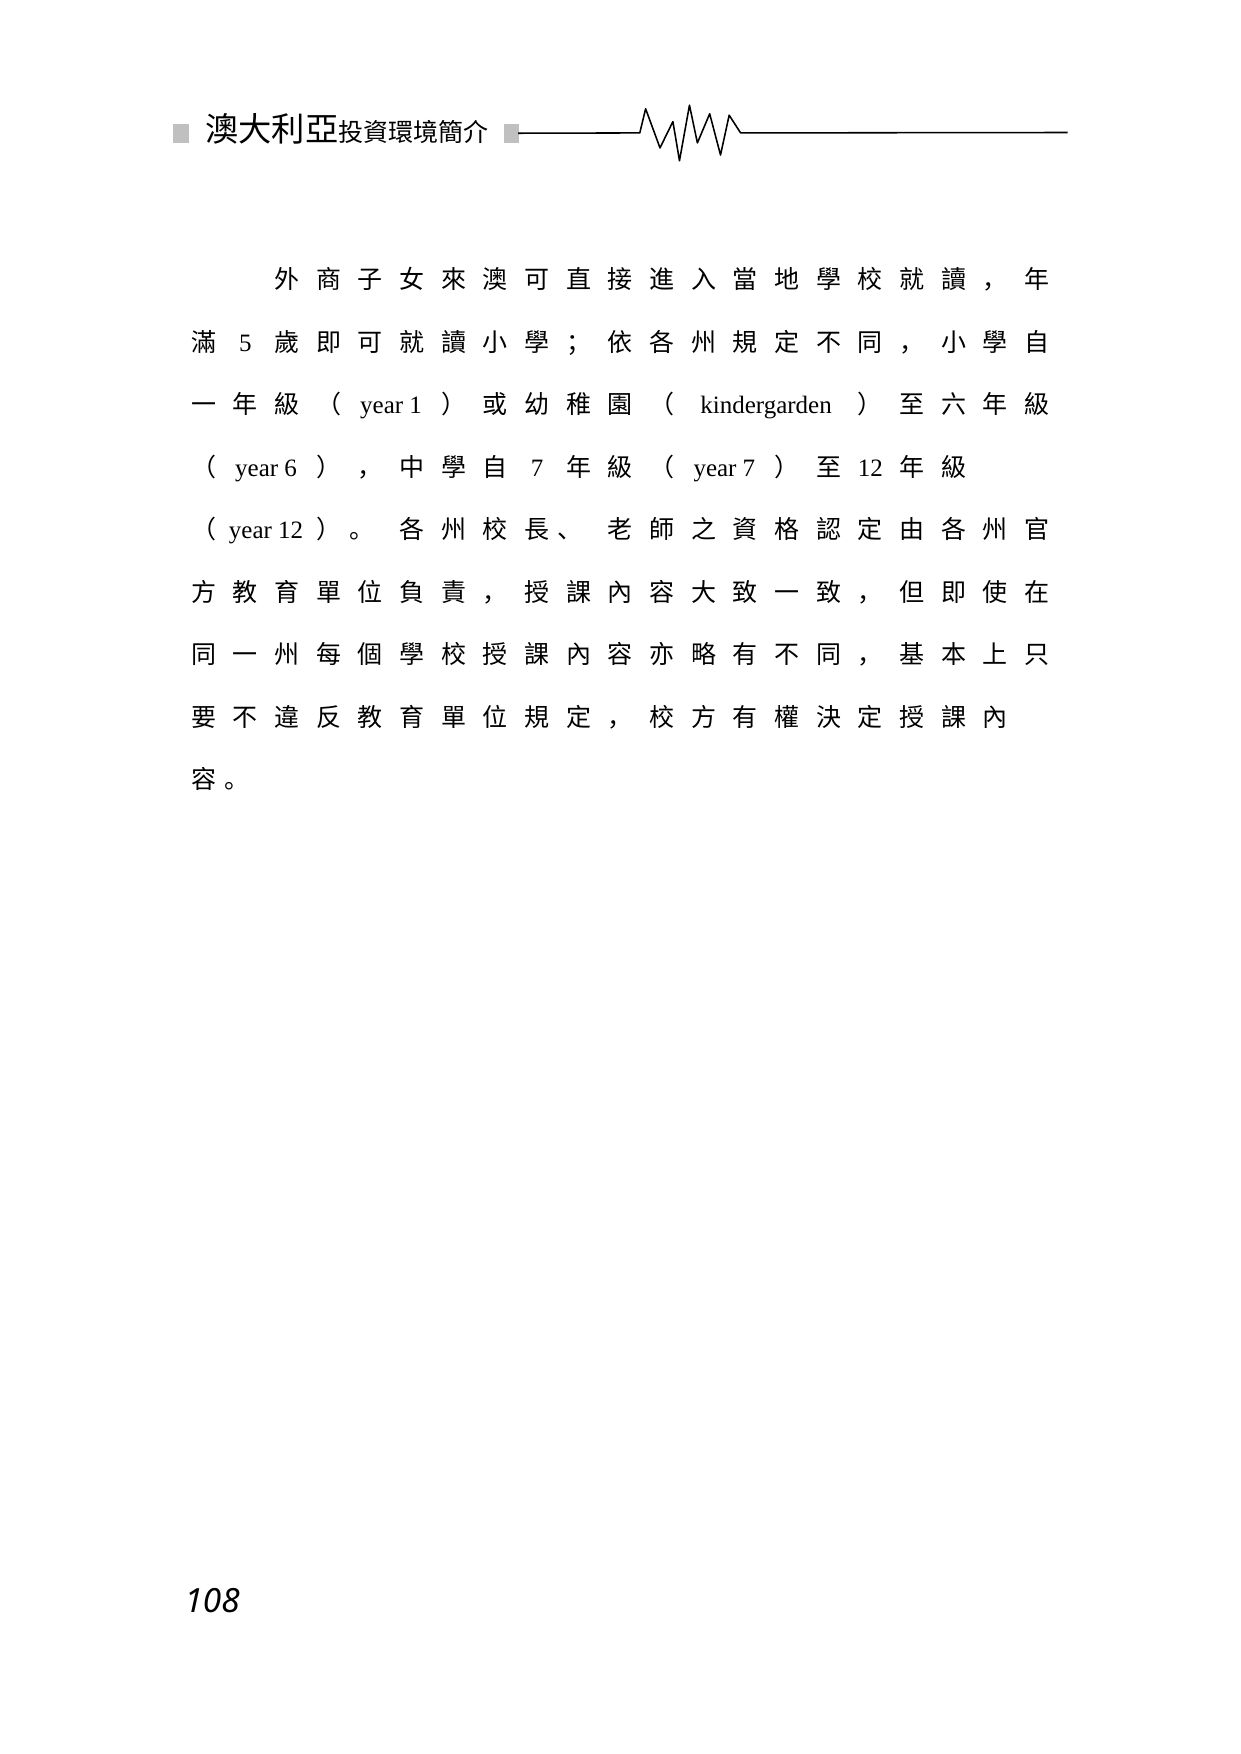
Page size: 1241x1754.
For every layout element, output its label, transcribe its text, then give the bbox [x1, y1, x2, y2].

text 外商子女來澳可直接進入當地學校就讀，年滿5歲即可就讀小學；依各州規定不同，小學自一年級（year 1）或幼稚園（kindergarden）至六年級（year 6），中學自7年級（year 7）至12年級（year 12）。各州校長、老師之資格認定由各州官方教育單位負責，授課內容大致一致，但即使在同一州每個學校授課內容亦略有不同，基本上只要不違反教育單位規定，校方有權決定授課內容。 [183, 236, 1058, 861]
